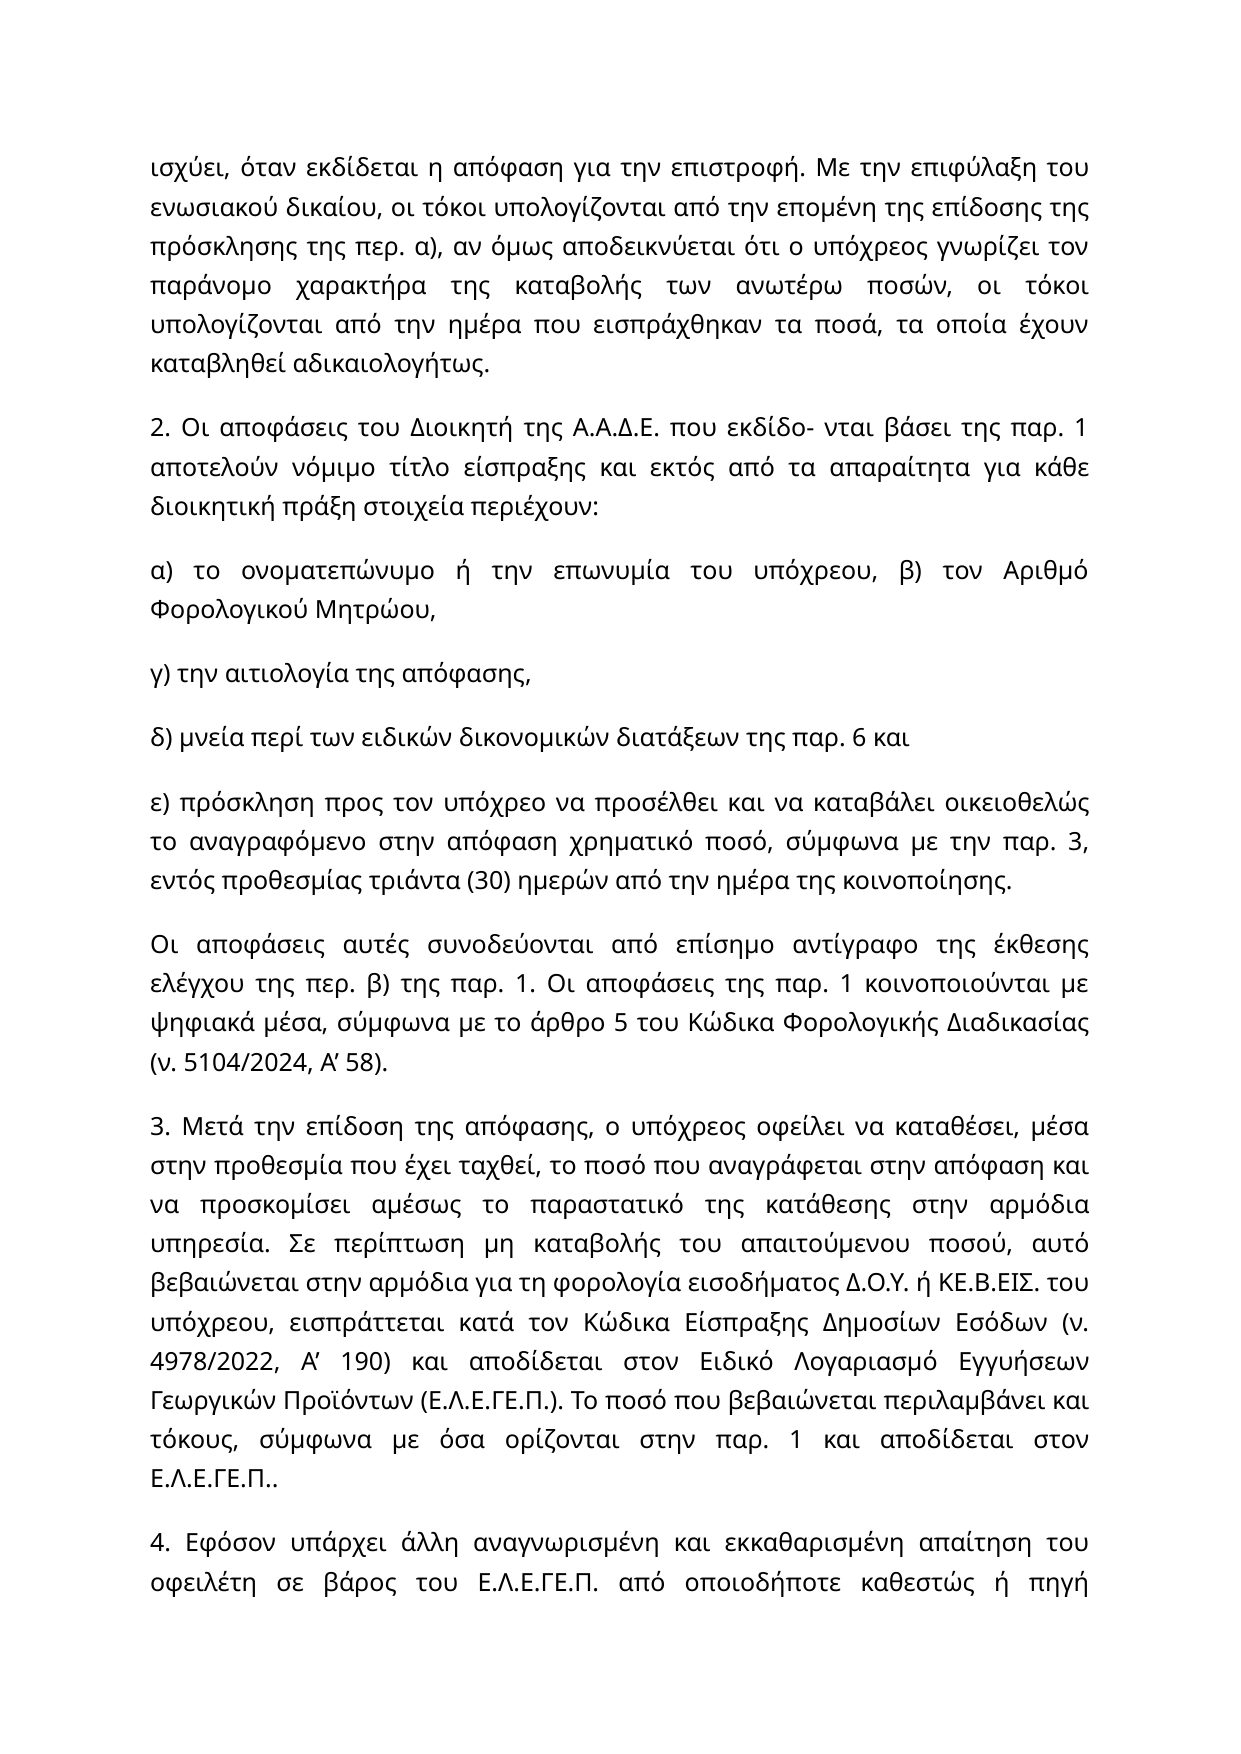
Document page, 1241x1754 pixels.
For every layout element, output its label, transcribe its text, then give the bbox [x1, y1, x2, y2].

text δ) μνεία περί των ειδικών δικονομικών διατάξεων της παρ. 6 και [150, 720, 1090, 754]
text ισχύει, όταν εκδίδεται η απόφαση για την επιστροφή. Με την επιφύλαξη του ενωσιακού δικαίου, οι τόκοι υπολογίζονται από την επομένη της επίδοσης της πρόσκλησης της περ. α), αν όμως αποδεικνύεται ότι ο υπόχρεος γνωρίζει τον παράνομο χαρακτήρα της καταβολής των ανωτέρω ποσών, οι τόκοι υπολογίζονται από την ημέρα που εισπράχθηκαν τα ποσά, τα οποία έχουν καταβληθεί αδικαιολογήτως. [150, 150, 1090, 380]
text 3. Μετά την επίδοση της απόφασης, ο υπόχρεος οφείλει να καταθέσει, μέσα στην προθεσμία που έχει ταχθεί, το ποσό που αναγράφεται στην απόφαση και να προσκομίσει αμέσως το παραστατικό της κατάθεσης στην αρμόδια υπηρεσία. Σε περίπτωση μη καταβολής του απαιτούμενου ποσού, αυτό βεβαιώνεται στην αρμόδια για τη φορολογία εισοδήματος Δ.Ο.Υ. ή ΚΕ.Β.ΕΙΣ. του υπόχρεου, εισπράττεται κατά τον Κώδικα Είσπραξης Δημοσίων Εσόδων (ν. 4978/2022, Α’ 190) και αποδίδεται στον Ειδικό Λογαριασμό Εγγυήσεων Γεωργικών Προϊόντων (Ε.Λ.Ε.ΓΕ.Π.). Το ποσό που βεβαιώνεται περιλαμβάνει και τόκους, σύμφωνα με όσα ορίζονται στην παρ. 1 και αποδίδεται στον Ε.Λ.Ε.ΓΕ.Π.. [150, 1108, 1090, 1495]
text ε) πρόσκληση προς τον υπόχρεο να προσέλθει και να καταβάλει οικειοθελώς το αναγραφόμενο στην απόφαση χρηματικό ποσό, σύμφωνα με την παρ. 3, εντός προθεσμίας τριάντα (30) ημερών από την ημέρα της κοινοποίησης. [150, 784, 1090, 897]
text 2. Οι αποφάσεις του Διοικητή της Α.Α.Δ.Ε. που εκδίδο- νται βάσει της παρ. 1 αποτελούν νόμιμο τίτλο είσπραξης και εκτός από τα απαραίτητα για κάθε διοικητική πράξη στοιχεία περιέχουν: [150, 410, 1090, 522]
text γ) την αιτιολογία της απόφασης, [150, 656, 1090, 690]
text Οι αποφάσεις αυτές συνοδεύονται από επίσημο αντίγραφο της έκθεσης ελέγχου της περ. β) της παρ. 1. Οι αποφάσεις της παρ. 1 κοινοποιούνται με ψηφιακά μέσα, σύμφωνα με το άρθρο 5 του Κώδικα Φορολογικής Διαδικασίας (ν. 5104/2024, Α’ 58). [150, 927, 1090, 1078]
text 4. Εφόσον υπάρχει άλλη αναγνωρισμένη και εκκαθαρισμένη απαίτηση του οφειλέτη σε βάρος του Ε.Λ.Ε.ΓΕ.Π. από οποιοδήποτε καθεστώς ή πηγή [150, 1525, 1090, 1598]
text α) το ονοματεπώνυμο ή την επωνυμία του υπόχρεου, β) τον Αριθμό Φορολογικού Μητρώου, [150, 552, 1090, 626]
